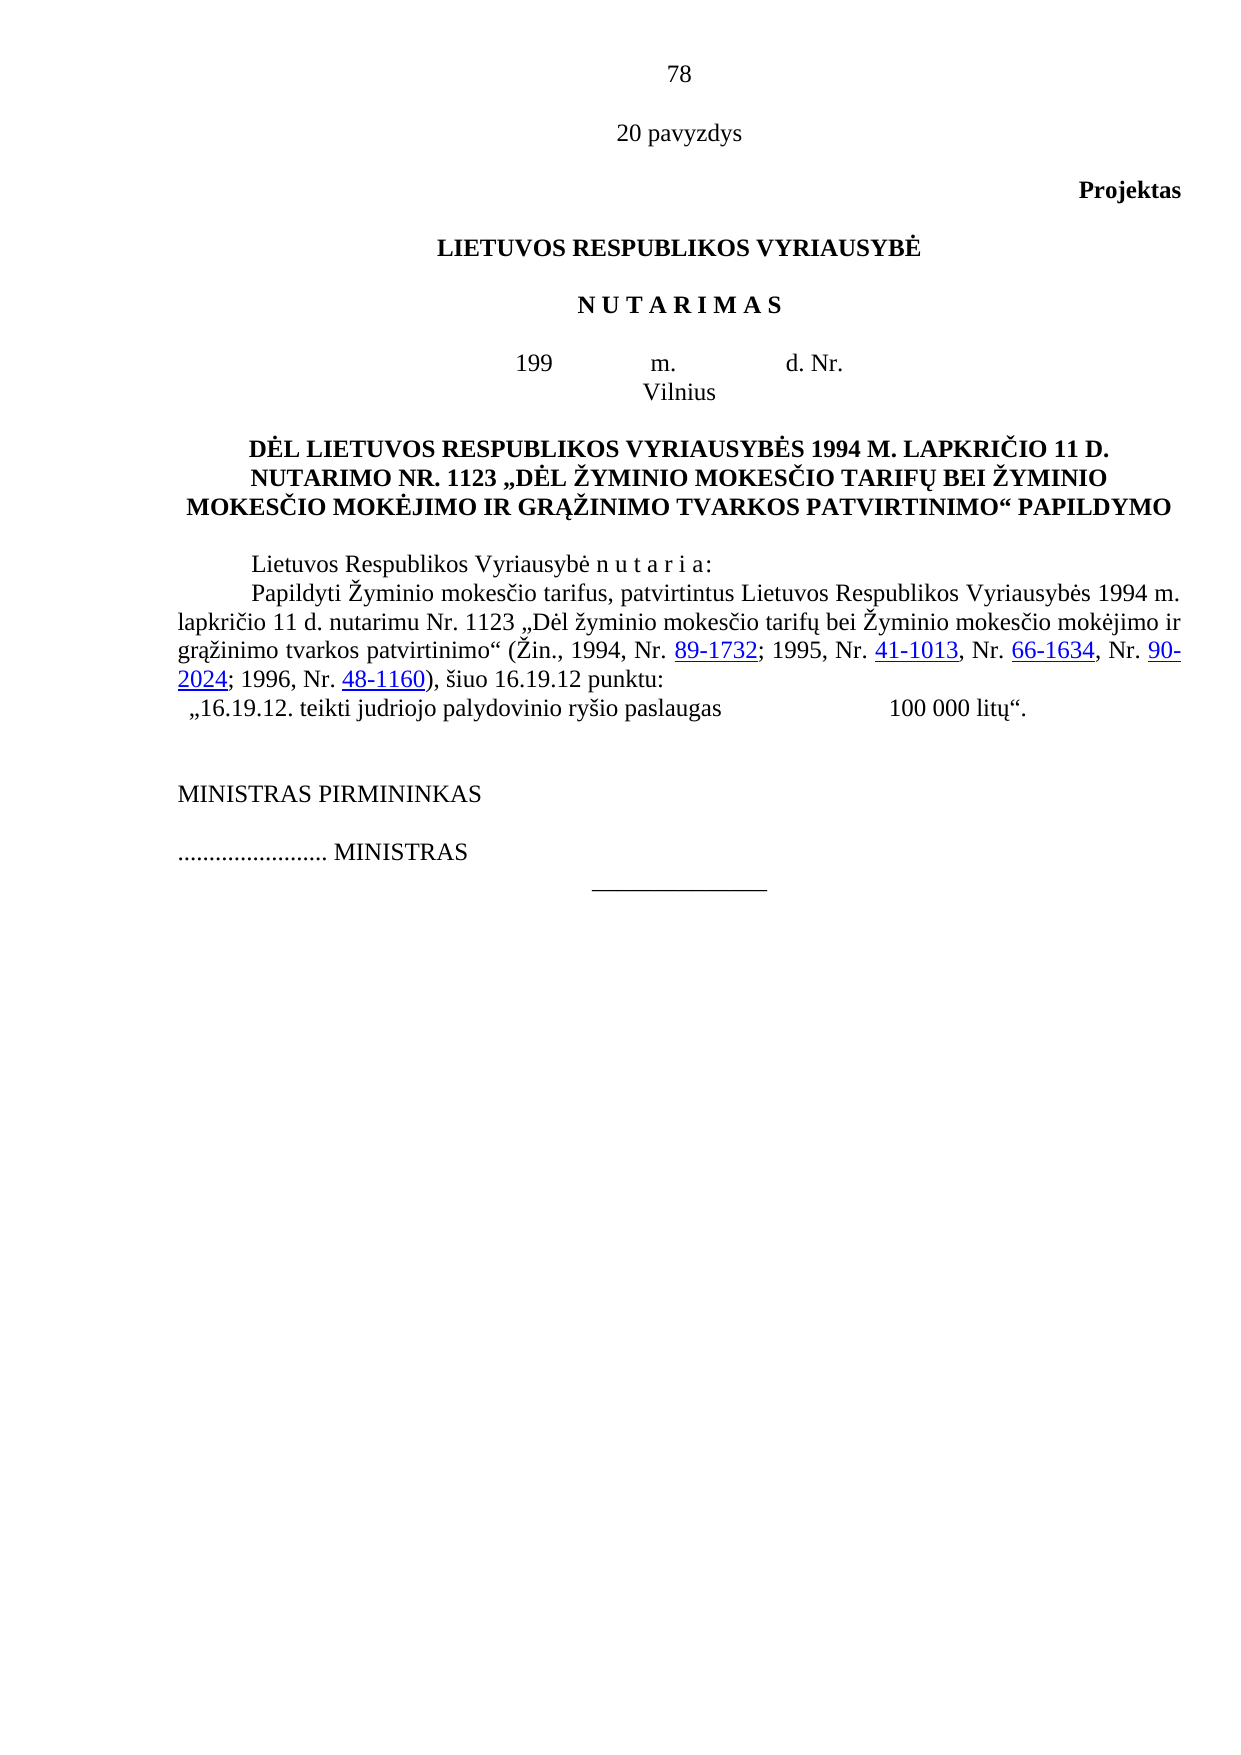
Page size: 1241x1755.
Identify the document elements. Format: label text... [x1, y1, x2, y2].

text Dėl Lietuvos Respublikos Vyriausybės 1994 m. lapkričio 11 d. nutarimo Nr. 1123 „Dėl žyminio mokesčio tarifų bei Žyminio mokesčio mokėjimo ir grąžinimo tvarkos patvirtinimo“ papildymo [177, 434, 1181, 521]
table_header 100 000 litų“. [877, 693, 1204, 722]
text LIETUVOS RESPUBLIKOS VYRIAUSYBĖ [177, 233, 1181, 262]
text Vilnius [177, 377, 1181, 406]
table_header „16.19.12. teikti judriojo palydovinio ryšio paslaugas [177, 693, 877, 722]
text 20 pavyzdys [177, 118, 1181, 147]
text Papildyti Žyminio mokesčio tarifus, patvirtintus Lietuvos Respublikos Vyriausybės 1994 m. lapkričio 11 d. nutarimu Nr. 1123 „Dėl žyminio mokesčio tarifų bei Žyminio mokesčio mokėjimo ir grąžinimo tvarkos patvirtinimo“ (Žin., 1994, Nr. 89-1732; 1995, Nr. 41-1013, Nr. 66-1634, Nr. 90-2024; 1996, Nr. 48-1160), šiuo 16.19.12 punktu: [177, 578, 1181, 693]
text ______________ [177, 866, 1181, 894]
text Lietuvos Respublikos Vyriausybė nutaria: [177, 549, 1181, 578]
text Ministras Pirmininkas [177, 779, 1181, 808]
text N U T A R I M A S [177, 291, 1181, 319]
text ........................ ministras [177, 837, 1181, 866]
text 199 m. d. Nr. [177, 348, 1181, 377]
text Projektas [177, 176, 1181, 204]
